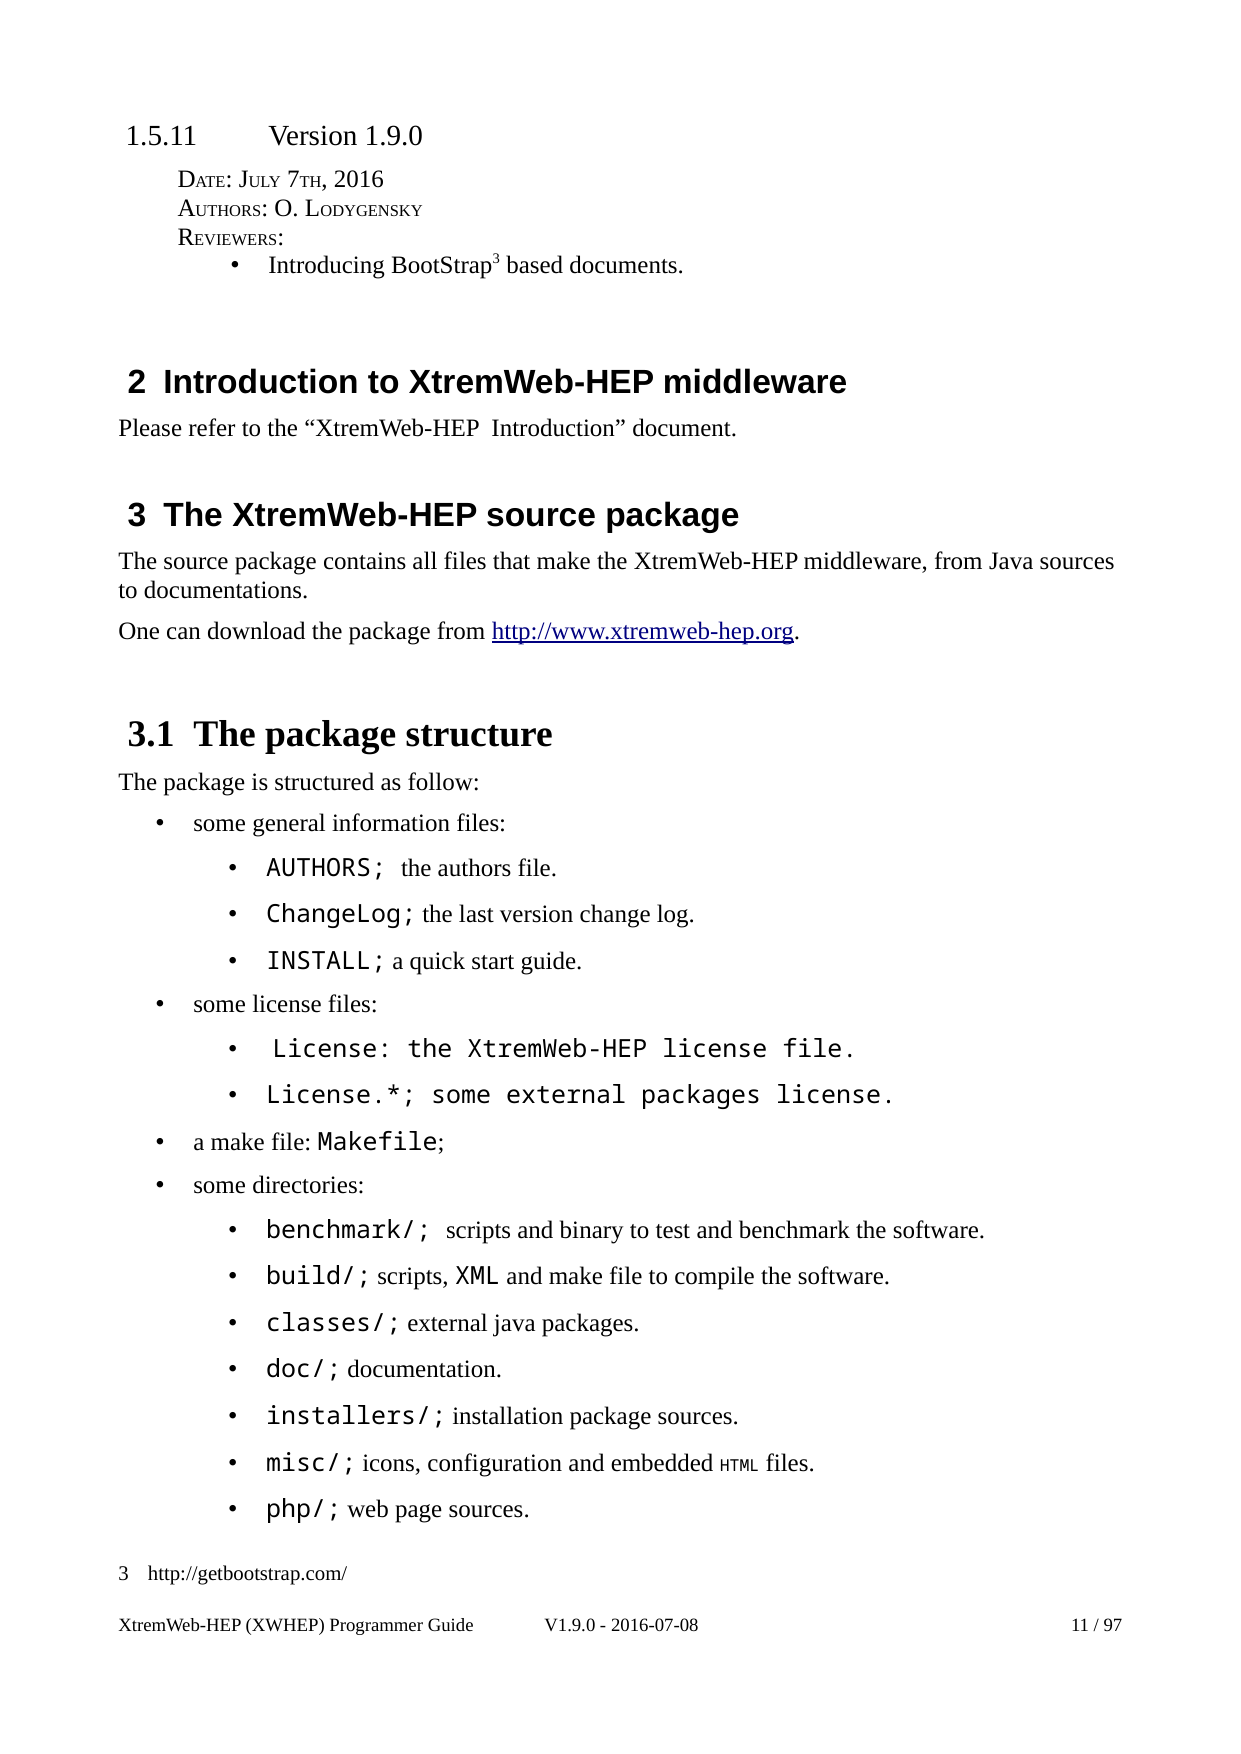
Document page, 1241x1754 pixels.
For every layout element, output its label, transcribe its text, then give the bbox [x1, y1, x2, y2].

list doc/; documentation. [228, 1351, 1122, 1385]
list installers/; installation package sources. [228, 1398, 1122, 1432]
list benchmark/; scripts and binary to test and benchmark the software. [228, 1211, 1122, 1246]
list some general information files: [156, 808, 1122, 837]
text The package is structured as follow: [118, 767, 1122, 796]
text Authors: O. Lodygensky [177, 193, 1122, 222]
list some license files: [156, 989, 1122, 1018]
list License: the XtremWeb-HEP license file. [228, 1031, 1122, 1064]
list http://getbootstrap.com/ [118, 1561, 1122, 1585]
list License.*; some external packages license. [228, 1077, 1122, 1111]
list Introducing BootStrap based documents. [231, 250, 1122, 279]
list ChangeLog; the last version change log. [228, 896, 1122, 930]
list some directories: [156, 1170, 1122, 1199]
text Date: July 7th, 2016 [177, 164, 1122, 193]
list a make file: Makefile; [156, 1124, 1122, 1158]
subtitle The XtremWeb-HEP source package [118, 495, 1122, 534]
text Reviewers: [177, 222, 1122, 250]
list classes/; external java packages. [228, 1304, 1122, 1339]
subtitle Version 1.9.0 [118, 118, 1122, 152]
list misc/; icons, configuration and embedded html files. [228, 1444, 1122, 1478]
text One can download the package from http://www.xtremweb-hep.org. [118, 616, 1122, 645]
list php/; web page sources. [228, 1491, 1122, 1525]
list AUTHORS; the authors file. [228, 849, 1122, 884]
list INSTALL; a quick start guide. [228, 943, 1122, 977]
text The source package contains all files that make the XtremWeb-HEP middleware, from Java sources to documentations. [118, 546, 1122, 604]
subtitle The package structure [118, 711, 1122, 754]
text Please refer to the “XtremWeb-HEP Introduction” document. [118, 413, 1122, 442]
subtitle Introduction to XtremWeb-HEP middleware [118, 362, 1122, 400]
list build/; scripts, XML and make file to compile the software. [228, 1258, 1122, 1292]
